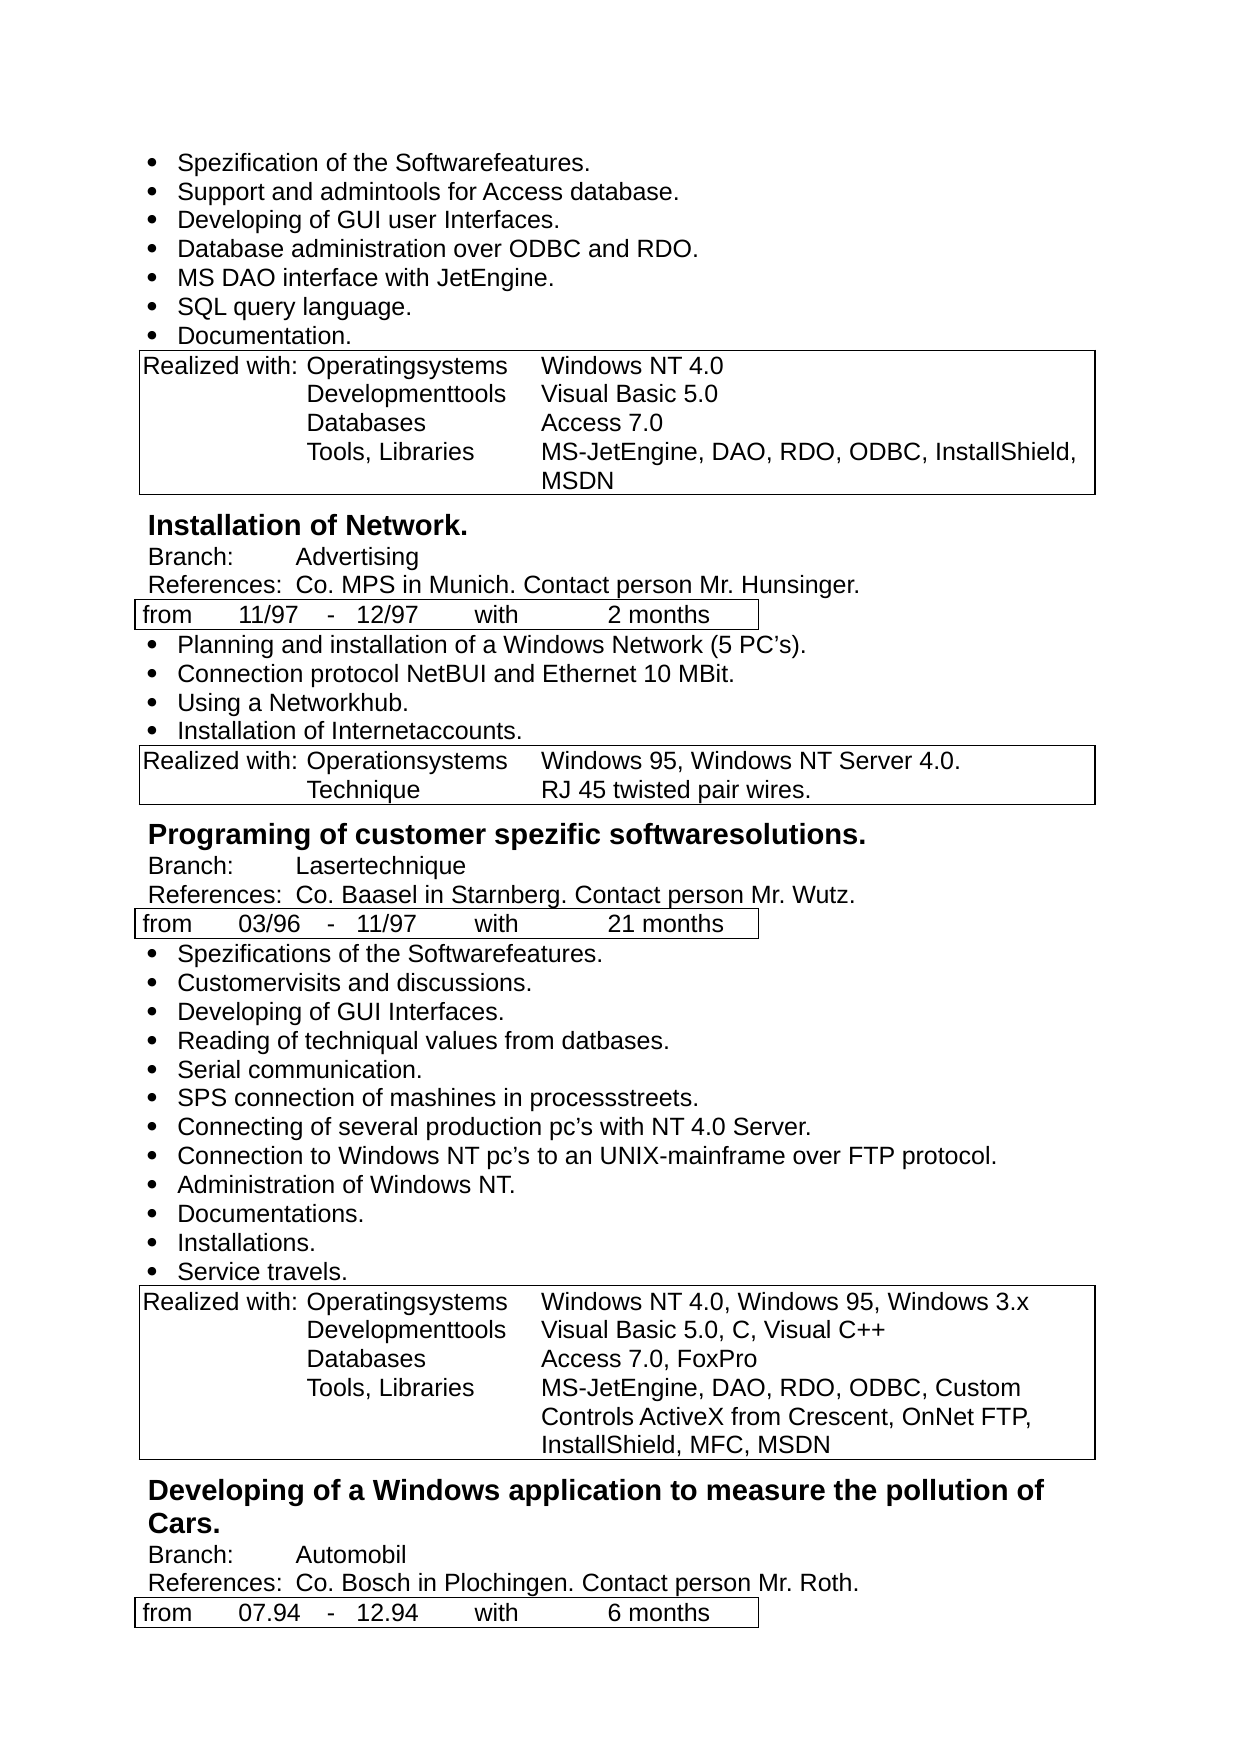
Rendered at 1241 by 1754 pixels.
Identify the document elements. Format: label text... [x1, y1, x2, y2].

table_cell [140, 379, 303, 408]
table_header 12.94 [349, 1598, 467, 1627]
table_header 03/96 [231, 909, 319, 938]
list Spezification of the Softwarefeatures. [148, 148, 1104, 176]
subtitle Developing of a Windows application to measure the pollution of Cars. [148, 1472, 1104, 1539]
text Branch: Advertising [148, 541, 1104, 570]
table_header Windows 95, Windows NT Server 4.0. [538, 746, 1094, 775]
table_header 07.94 [231, 1598, 319, 1627]
list Planning and installation of a Windows Network (5 PC’s). [148, 630, 1104, 659]
table_header 11/97 [231, 600, 319, 629]
table_cell Tools, Libraries [303, 437, 538, 494]
list Connection to Windows NT pc’s to an UNIX-mainframe over FTP protocol. [148, 1141, 1104, 1170]
table_header 11/97 [349, 909, 467, 938]
list Serial communication. [148, 1054, 1104, 1083]
list Customervisits and discussions. [148, 968, 1104, 997]
table_header Realized with: [140, 746, 303, 775]
table_header from [136, 1598, 231, 1627]
subtitle Programing of customer spezific softwaresolutions. [148, 817, 1104, 851]
table_cell Developmenttools [303, 1315, 538, 1344]
list Service travels. [148, 1257, 1104, 1285]
table_cell [140, 1373, 303, 1459]
table_header with [467, 909, 600, 938]
table_cell Databases [303, 1344, 538, 1373]
list Using a Networkhub. [148, 687, 1104, 716]
text References: Co. Bosch in Plochingen. Contact person Mr. Roth. [148, 1568, 1104, 1597]
table_header - [319, 600, 349, 629]
table_cell MS-JetEngine, DAO, RDO, ODBC, InstallShield, MSDN [538, 437, 1094, 494]
table_cell Databases [303, 408, 538, 437]
list Administration of Windows NT. [148, 1170, 1104, 1199]
subtitle Installation of Network. [148, 508, 1104, 541]
list MS DAO interface with JetEngine. [148, 263, 1104, 292]
table_header Operatingsystems [303, 1286, 538, 1315]
table_cell Access 7.0 [538, 408, 1094, 437]
table_header Operatingsystems [303, 351, 538, 379]
text References: Co. MPS in Munich. Contact person Mr. Hunsinger. [148, 570, 1104, 599]
table_cell [140, 437, 303, 494]
table_header Windows NT 4.0 [538, 351, 1094, 379]
table_header 6 months [600, 1598, 758, 1627]
table_header from [136, 600, 231, 629]
table_header from [136, 909, 231, 938]
table_cell Visual Basic 5.0 [538, 379, 1094, 408]
list Developing of GUI Interfaces. [148, 997, 1104, 1026]
table_header Realized with: [140, 351, 303, 379]
table_header with [467, 600, 600, 629]
list SQL query language. [148, 292, 1104, 321]
text Branch: Automobil [148, 1539, 1104, 1568]
list Spezifications of the Softwarefeatures. [148, 939, 1104, 968]
text Branch: Lasertechnique [148, 851, 1104, 879]
list Developing of GUI user Interfaces. [148, 205, 1104, 234]
table_header 12/97 [349, 600, 467, 629]
list SPS connection of mashines in processstreets. [148, 1083, 1104, 1112]
list Documentations. [148, 1199, 1104, 1228]
table_cell Technique [303, 775, 538, 804]
list Documentation. [148, 321, 1104, 349]
table_cell [140, 775, 303, 804]
list Reading of techniqual values from datbases. [148, 1026, 1104, 1054]
list Support and admintools for Access database. [148, 176, 1104, 205]
table_cell [140, 408, 303, 437]
list Database administration over ODBC and RDO. [148, 234, 1104, 263]
table_cell Visual Basic 5.0, C, Visual C++ [538, 1315, 1094, 1344]
table_cell Access 7.0, FoxPro [538, 1344, 1094, 1373]
list Installation of Internetaccounts. [148, 716, 1104, 745]
table_header - [319, 1598, 349, 1627]
text References: Co. Baasel in Starnberg. Contact person Mr. Wutz. [148, 879, 1104, 908]
table_cell Developmenttools [303, 379, 538, 408]
table_header 2 months [600, 600, 758, 629]
table_header Windows NT 4.0, Windows 95, Windows 3.x [538, 1286, 1094, 1315]
list Installations. [148, 1228, 1104, 1257]
table_header - [319, 909, 349, 938]
table_cell RJ 45 twisted pair wires. [538, 775, 1094, 804]
table_header Operationsystems [303, 746, 538, 775]
table_cell Tools, Libraries [303, 1373, 538, 1459]
table_cell [140, 1315, 303, 1344]
list Connecting of several production pc’s with NT 4.0 Server. [148, 1112, 1104, 1141]
list Connection protocol NetBUI and Ethernet 10 MBit. [148, 659, 1104, 687]
table_header 21 months [600, 909, 758, 938]
table_cell [140, 1344, 303, 1373]
table_cell MS-JetEngine, DAO, RDO, ODBC, Custom Controls ActiveX from Crescent, OnNet FTP, InstallShield, MFC, MSDN [538, 1373, 1094, 1459]
table_header with [467, 1598, 600, 1627]
table_header Realized with: [140, 1286, 303, 1315]
